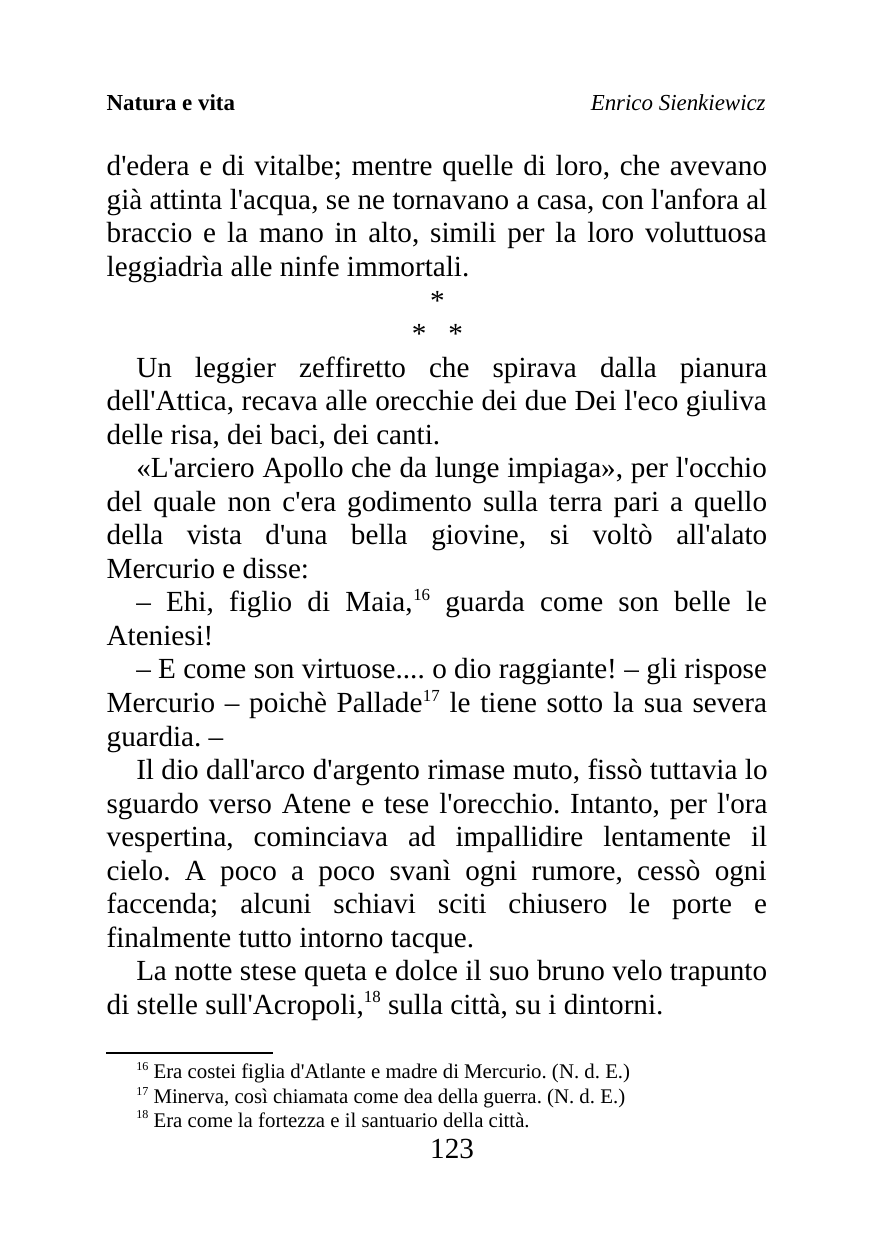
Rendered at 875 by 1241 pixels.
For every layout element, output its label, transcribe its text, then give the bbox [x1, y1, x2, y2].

text La notte stese queta e dolce il suo bruno velo trapunto di stelle sull'Acropoli, sulla città, su i dintorni. [106, 953, 768, 1021]
text * * [106, 316, 768, 350]
text – E come son virtuose.... o dio raggiante! – gli rispose Mercurio – poichè Pallade le tiene sotto la sua severa guardia. – [106, 652, 768, 752]
text Era come la fortezza e il santuario della città. [106, 1108, 768, 1132]
text * [106, 283, 768, 316]
text «L'arciero Apollo che da lunge impiaga», per l'occhio del quale non c'era godimento sulla terra pari a quello della vista d'una bella giovine, si voltò all'alato Mercurio e disse: [106, 450, 768, 584]
text Era costei figlia d'Atlante e madre di Mercurio. (N. d. E.) [106, 1059, 768, 1083]
text d'edera e di vitalbe; mentre quelle di loro, che avevano già attinta l'acqua, se ne tornavano a casa, con l'anfora al braccio e la mano in alto, simili per la loro voluttuosa leggiadrìa alle ninfe immortali. [106, 148, 768, 283]
text Un leggier zeffiretto che spirava dalla pianura dell'Attica, recava alle orecchie dei due Dei l'eco giuliva delle risa, dei baci, dei canti. [106, 350, 768, 450]
text Minerva, così chiamata come dea della guerra. (N. d. E.) [106, 1083, 768, 1108]
text – Ehi, figlio di Maia, guarda come son belle le Ateniesi! [106, 584, 768, 652]
text Il dio dall'arco d'argento rimase muto, fissò tuttavia lo sguardo verso Atene e tese l'orecchio. Intanto, per l'ora vespertina, cominciava ad impallidire lentamente il cielo. A poco a poco svanì ogni rumore, cessò ogni faccenda; alcuni schiavi sciti chiusero le porte e finalmente tutto intorno tacque. [106, 752, 768, 953]
